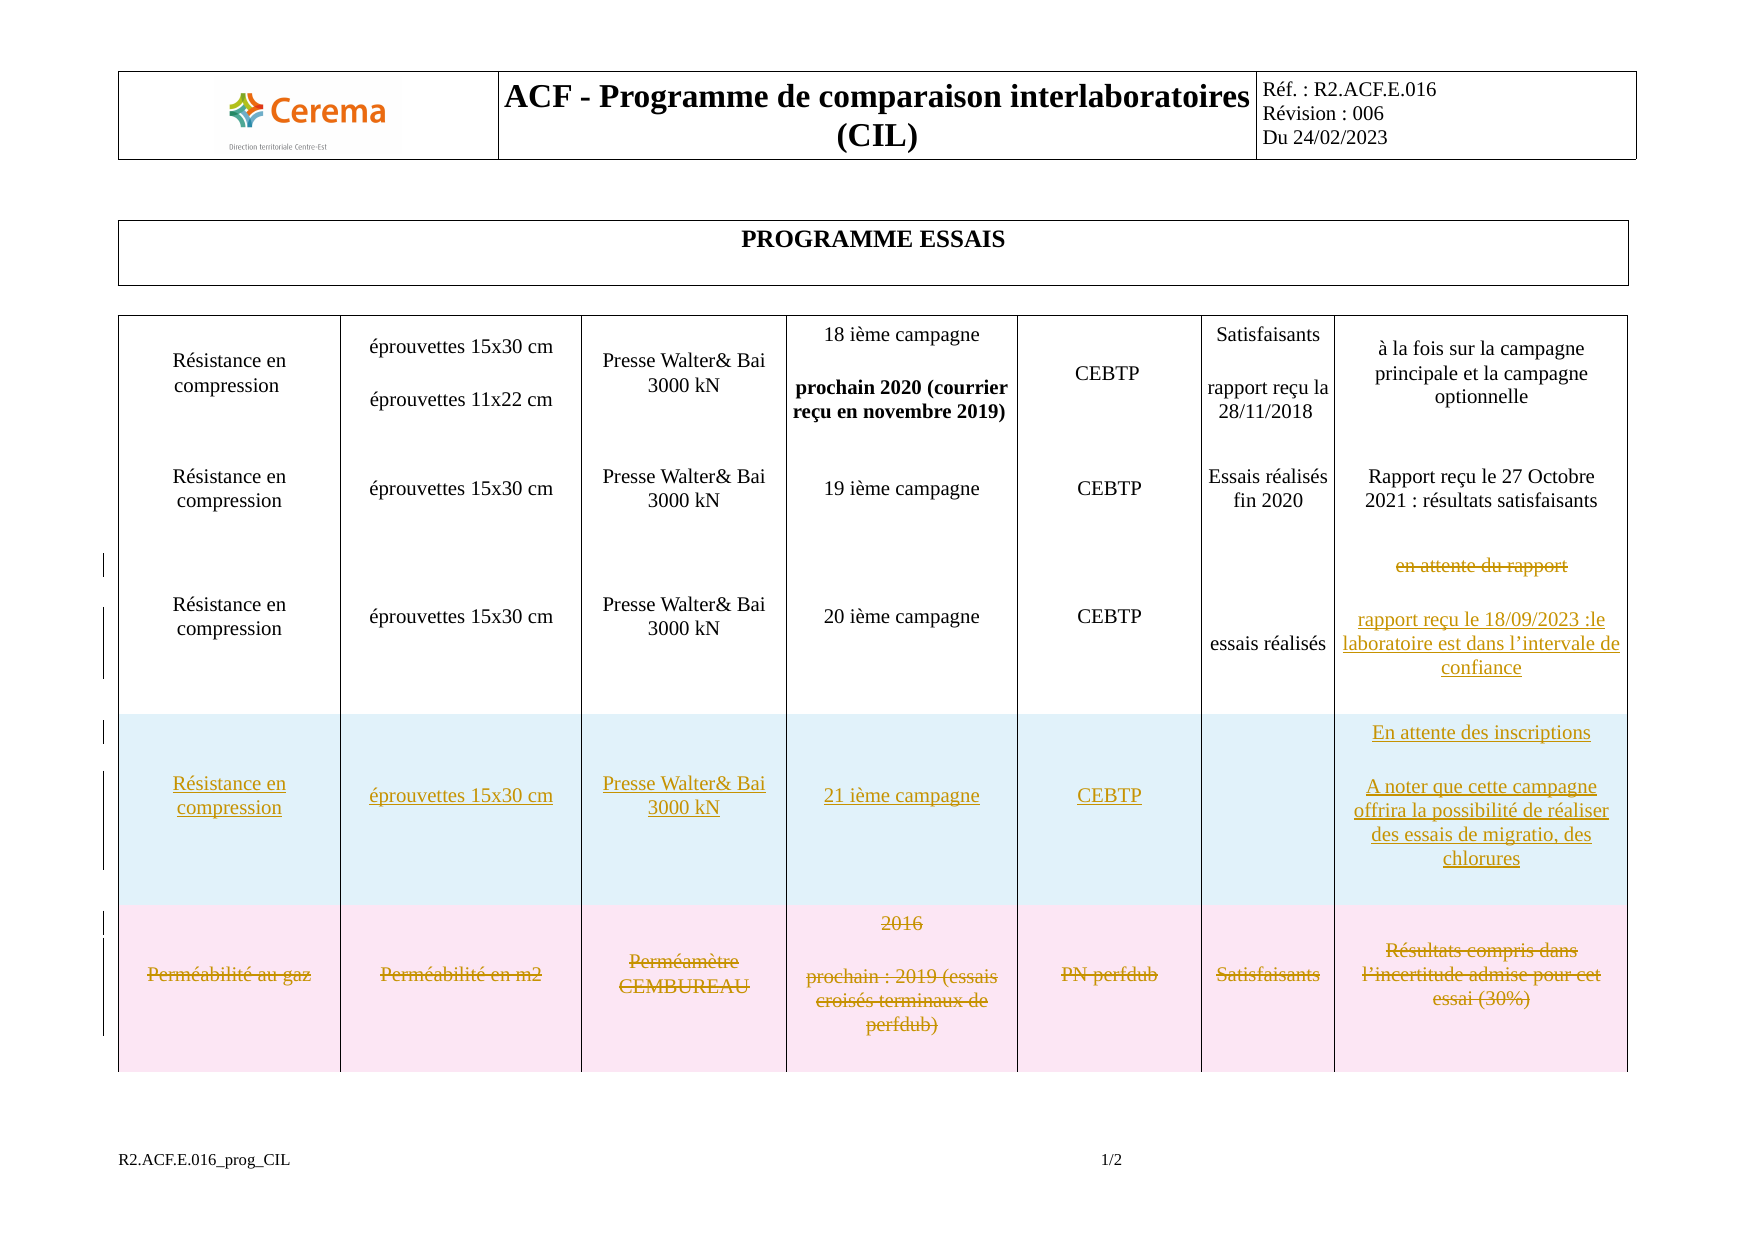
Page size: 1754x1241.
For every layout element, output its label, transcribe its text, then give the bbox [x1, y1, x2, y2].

table_cell rapport reçu le 18/09/2023 :le laboratoire est dans l’intervale de confiance [1335, 548, 1627, 714]
table_cell éprouvettes 15x30 cm [341, 548, 581, 714]
picture [213, 76, 402, 154]
table_cell Résistance en compression [119, 459, 340, 548]
table_header Presse Walter& Bai 3000 kN [582, 316, 786, 458]
table_cell CEBTP [1018, 459, 1201, 548]
table_header CEBTP [1018, 316, 1201, 458]
table_header à la fois sur la campagne principale et la campagne optionnelle [1335, 316, 1627, 458]
table_cell 20 ième campagne [787, 548, 1017, 714]
table_header Programme essais [119, 221, 1628, 285]
table_cell Résistance en compression [119, 548, 340, 714]
table_header Résistance en compression [119, 316, 340, 458]
table_header éprouvettes 15x30 cm éprouvettes 11x22 cm [341, 316, 581, 458]
table_header Satisfaisants rapport reçu la 28/11/2018 [1202, 316, 1334, 458]
table_header 18 ième campagne prochain 2020 (courrier reçu en novembre 2019) [787, 316, 1017, 458]
table_cell éprouvettes 15x30 cm [341, 459, 581, 548]
table_cell Presse Walter& Bai 3000 kN [582, 548, 786, 714]
table_cell Essais réalisés fin 2020 [1202, 459, 1334, 548]
table_cell 19 ième campagne [787, 459, 1017, 548]
table_cell essais réalisés [1202, 548, 1334, 714]
table_cell CEBTP [1018, 548, 1201, 714]
table_cell Rapport reçu le 27 Octobre 2021 : résultats satisfaisants [1335, 459, 1627, 548]
table_cell Presse Walter& Bai 3000 kN [582, 459, 786, 548]
